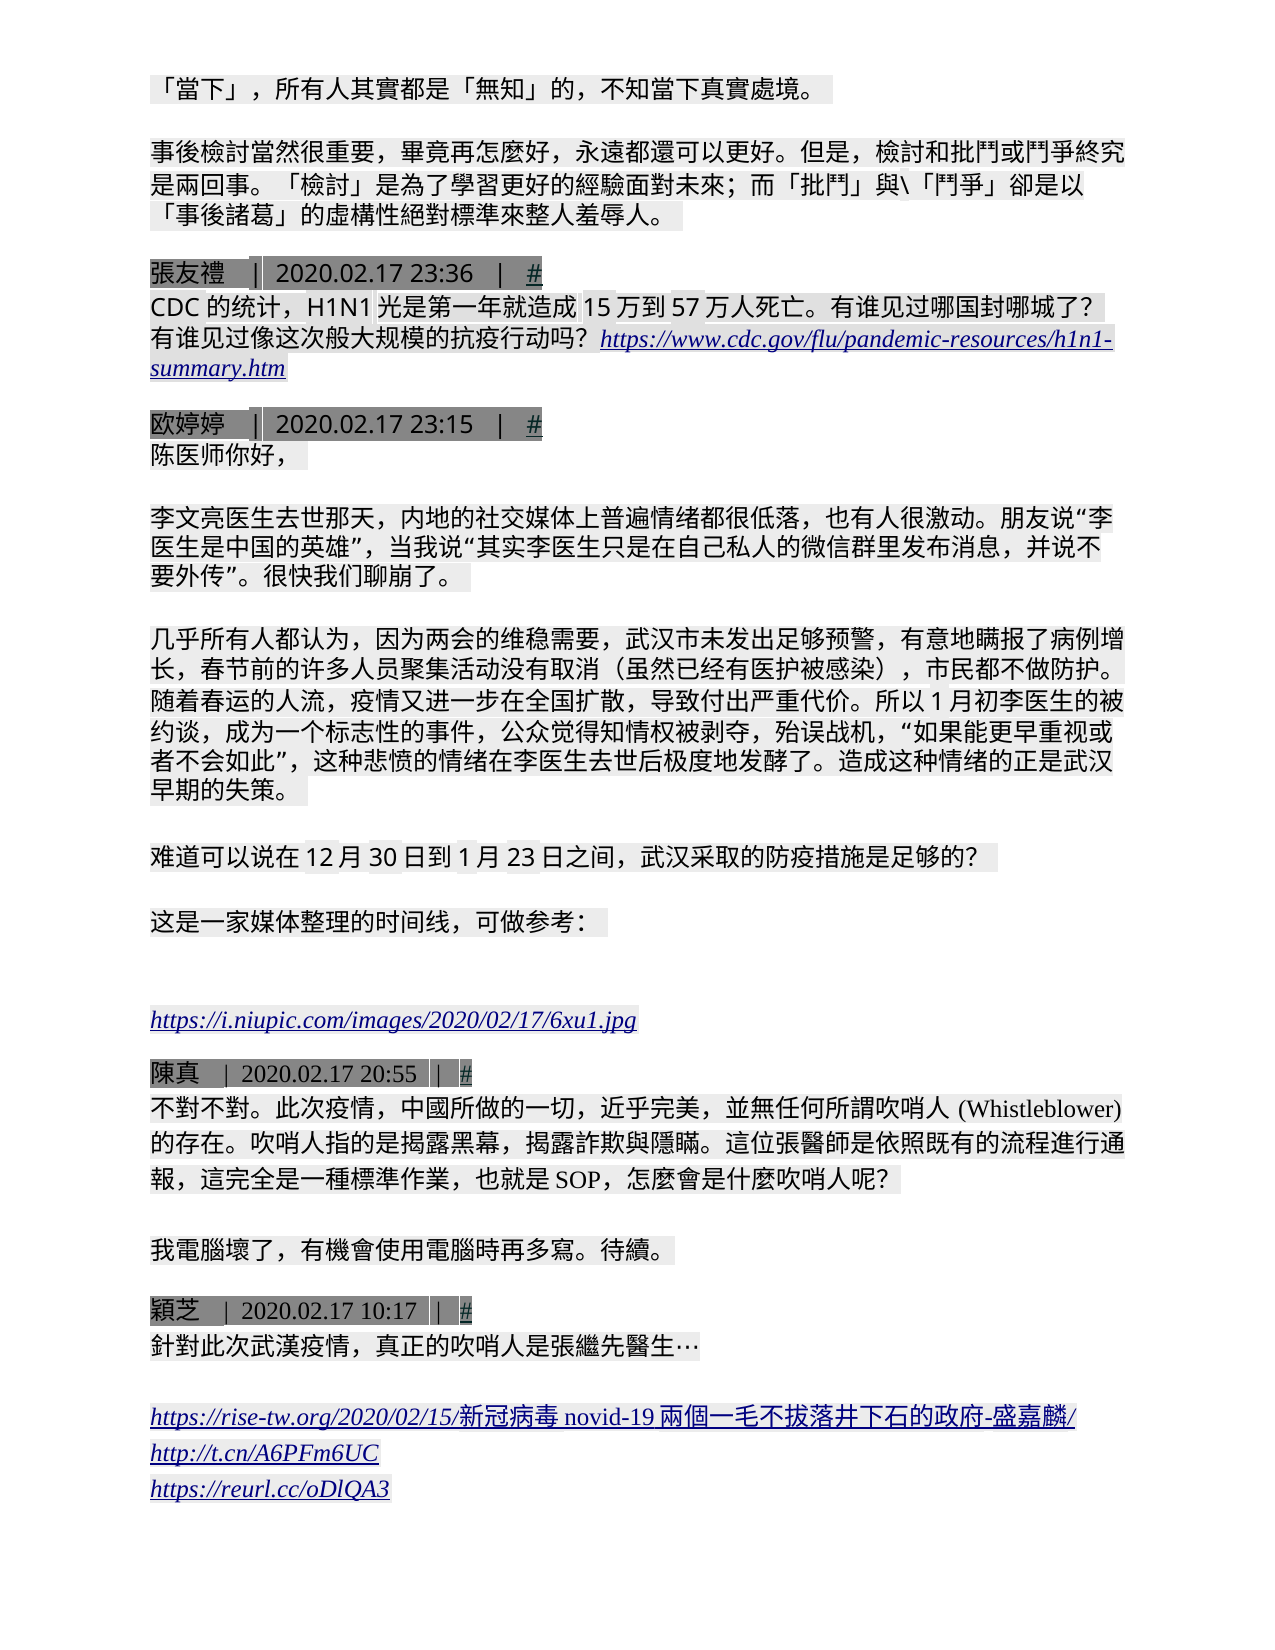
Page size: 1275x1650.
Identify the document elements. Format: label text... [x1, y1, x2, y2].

text 張友禮 | 2020.02.17 23:36 | # [150, 256, 1125, 290]
text 陈医师你好， 李文亮医生去世那天，内地的社交媒体上普遍情绪都很低落，也有人很激动。朋友说“李医生是中国的英雄”，当我说“其实李医生只是在自己私人的微信群里发布消息，并说不要外传”。很快我们聊崩了。 几乎所有人都认为，因为两会的维稳需要，武汉市未发出足够预警，有意地瞒报了病例增长，春节前的许多人员聚集活动没有取消（虽然已经有医护被感染），市民都不做防护。随着春运的人流，疫情又进一步在全国扩散，导致付出严重代价。所以1月初李医生的被约谈，成为一个标志性的事件，公众觉得知情权被剥夺，殆误战机，“如果能更早重视或者不会如此”，这种悲愤的情绪在李医生去世后极度地发酵了。造成这种情绪的正是武汉早期的失策。 难道可以说在12月30日到1月23日之间，武汉采取的防疫措施是足够的？ 这是一家媒体整理的时间线，可做参考： https://i.niupic.com/images/2020/02/17/6xu1.jpg [150, 441, 1125, 1034]
text 陳真 | 2020.02.17 20:55 | # [150, 1059, 1125, 1088]
text 欧婷婷 | 2020.02.17 23:15 | # [150, 407, 1125, 441]
text CDC 的统计，H1N1光是第一年就造成15万到57万人死亡。有谁见过哪国封哪城了？有谁见过像这次般大规模的抗疫行动吗？https://www.cdc.gov/flu/pandemic-resources/h1n1-summary.htm [150, 290, 1125, 382]
text 不對不對。此次疫情，中國所做的一切，近乎完美，並無任何所謂吹哨人 (Whistleblower) 的存在。吹哨人指的是揭露黑幕，揭露詐欺與隱瞞。這位張醫師是依照既有的流程進行通報，這完全是一種標準作業，也就是SOP，怎麼會是什麼吹哨人呢？ 我電腦壞了，有機會使用電腦時再多寫。待續。 [150, 1088, 1125, 1265]
text 穎芝 | 2020.02.17 10:17 | # [150, 1290, 1125, 1326]
text 「當下」，所有人其實都是「無知」的，不知當下真實處境。 事後檢討當然很重要，畢竟再怎麼好，永遠都還可以更好。但是，檢討和批鬥或鬥爭終究是兩回事。「檢討」是為了學習更好的經驗面對未來；而「批鬥」與\「鬥爭」卻是以「事後諸葛」的虛構性絕對標準來整人羞辱人。 [150, 75, 1125, 231]
text 針對此次武漢疫情，真正的吹哨人是張繼先醫生⋯ https://rise-tw.org/2020/02/15/新冠病毒novid-19兩個一毛不拔落井下石的政府-盛嘉麟/ http://t.cn/A6PFm6UC https://reurl.cc/oDlQA3 [150, 1326, 1125, 1538]
